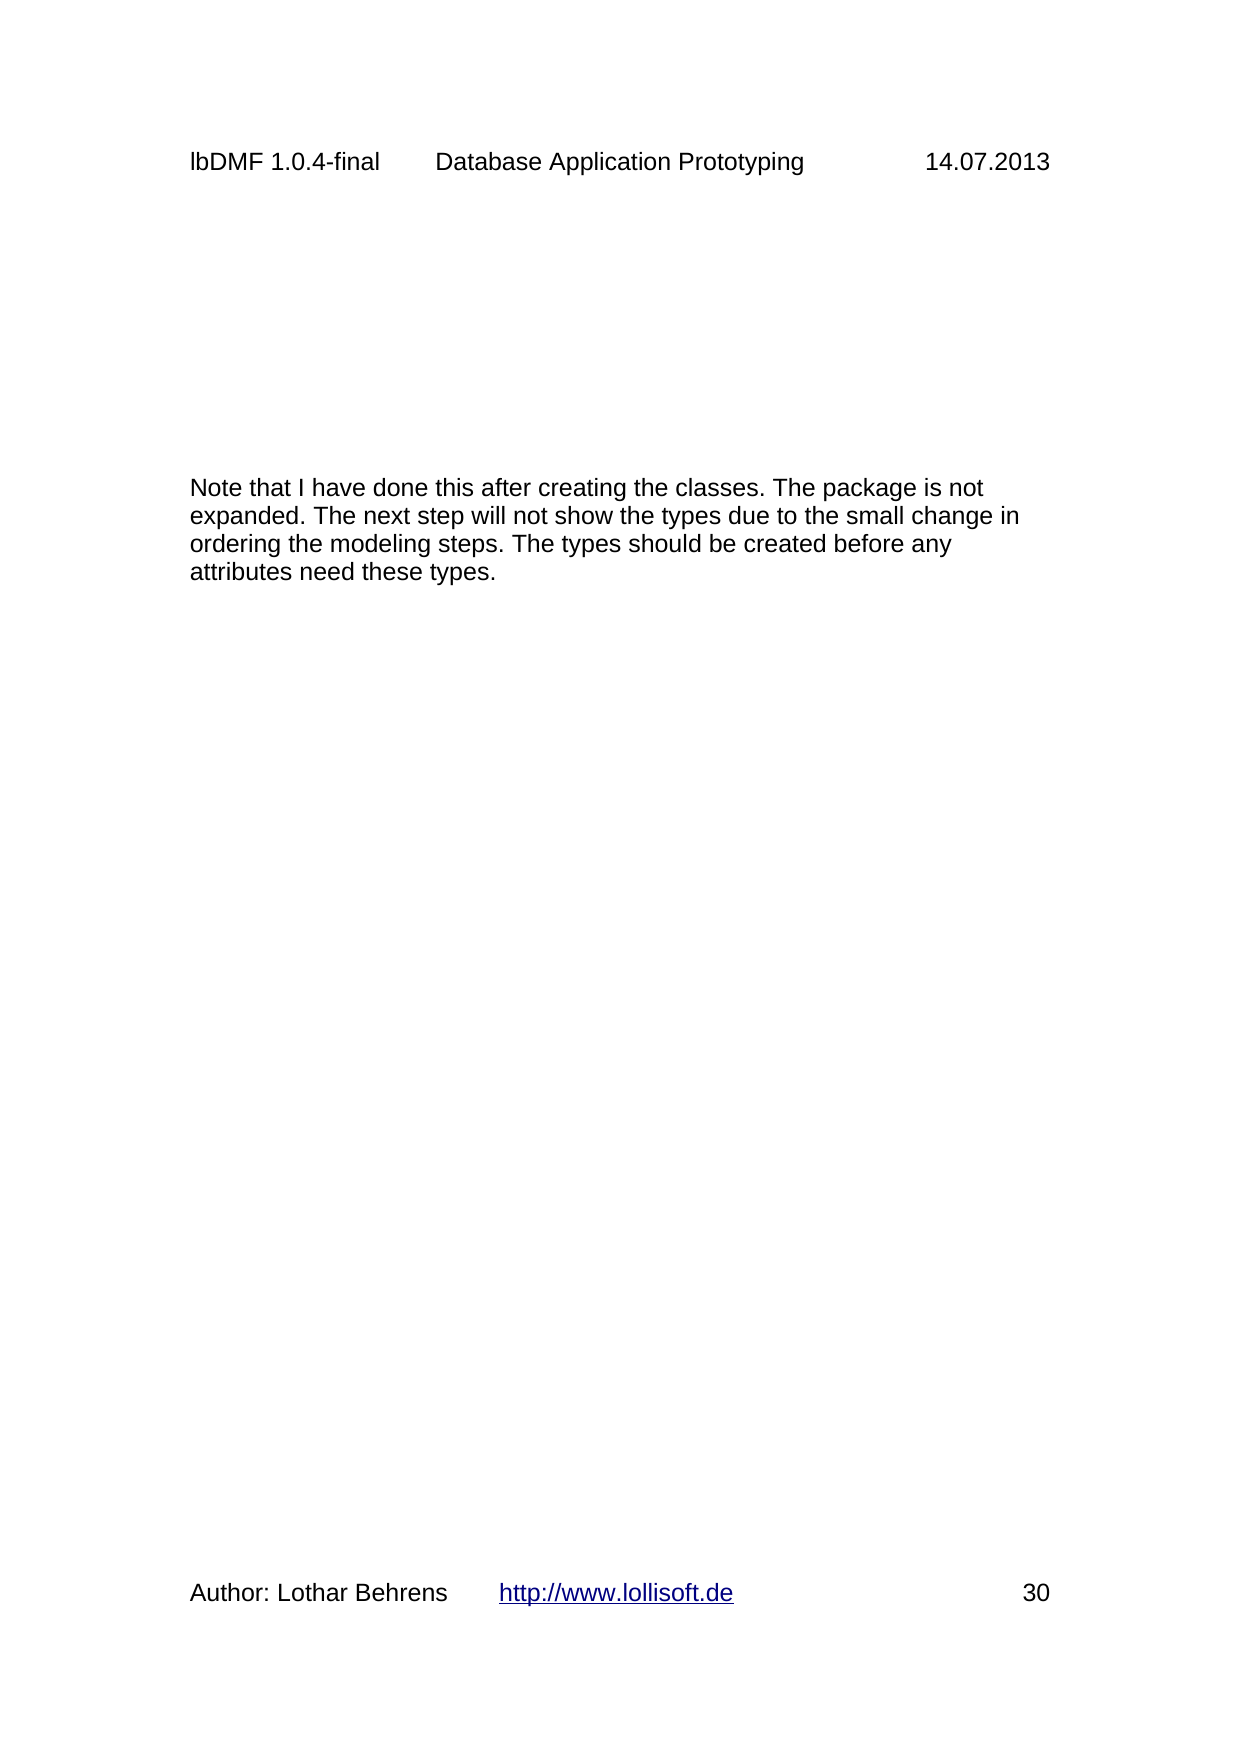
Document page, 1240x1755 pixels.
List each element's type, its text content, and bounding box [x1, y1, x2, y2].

text Note that I have done this after creating the classes. The package is not expanded. The next step will not show the types due to the small change in ordering the modeling steps. The types should be created before any attributes need these types. [189, 205, 1050, 586]
